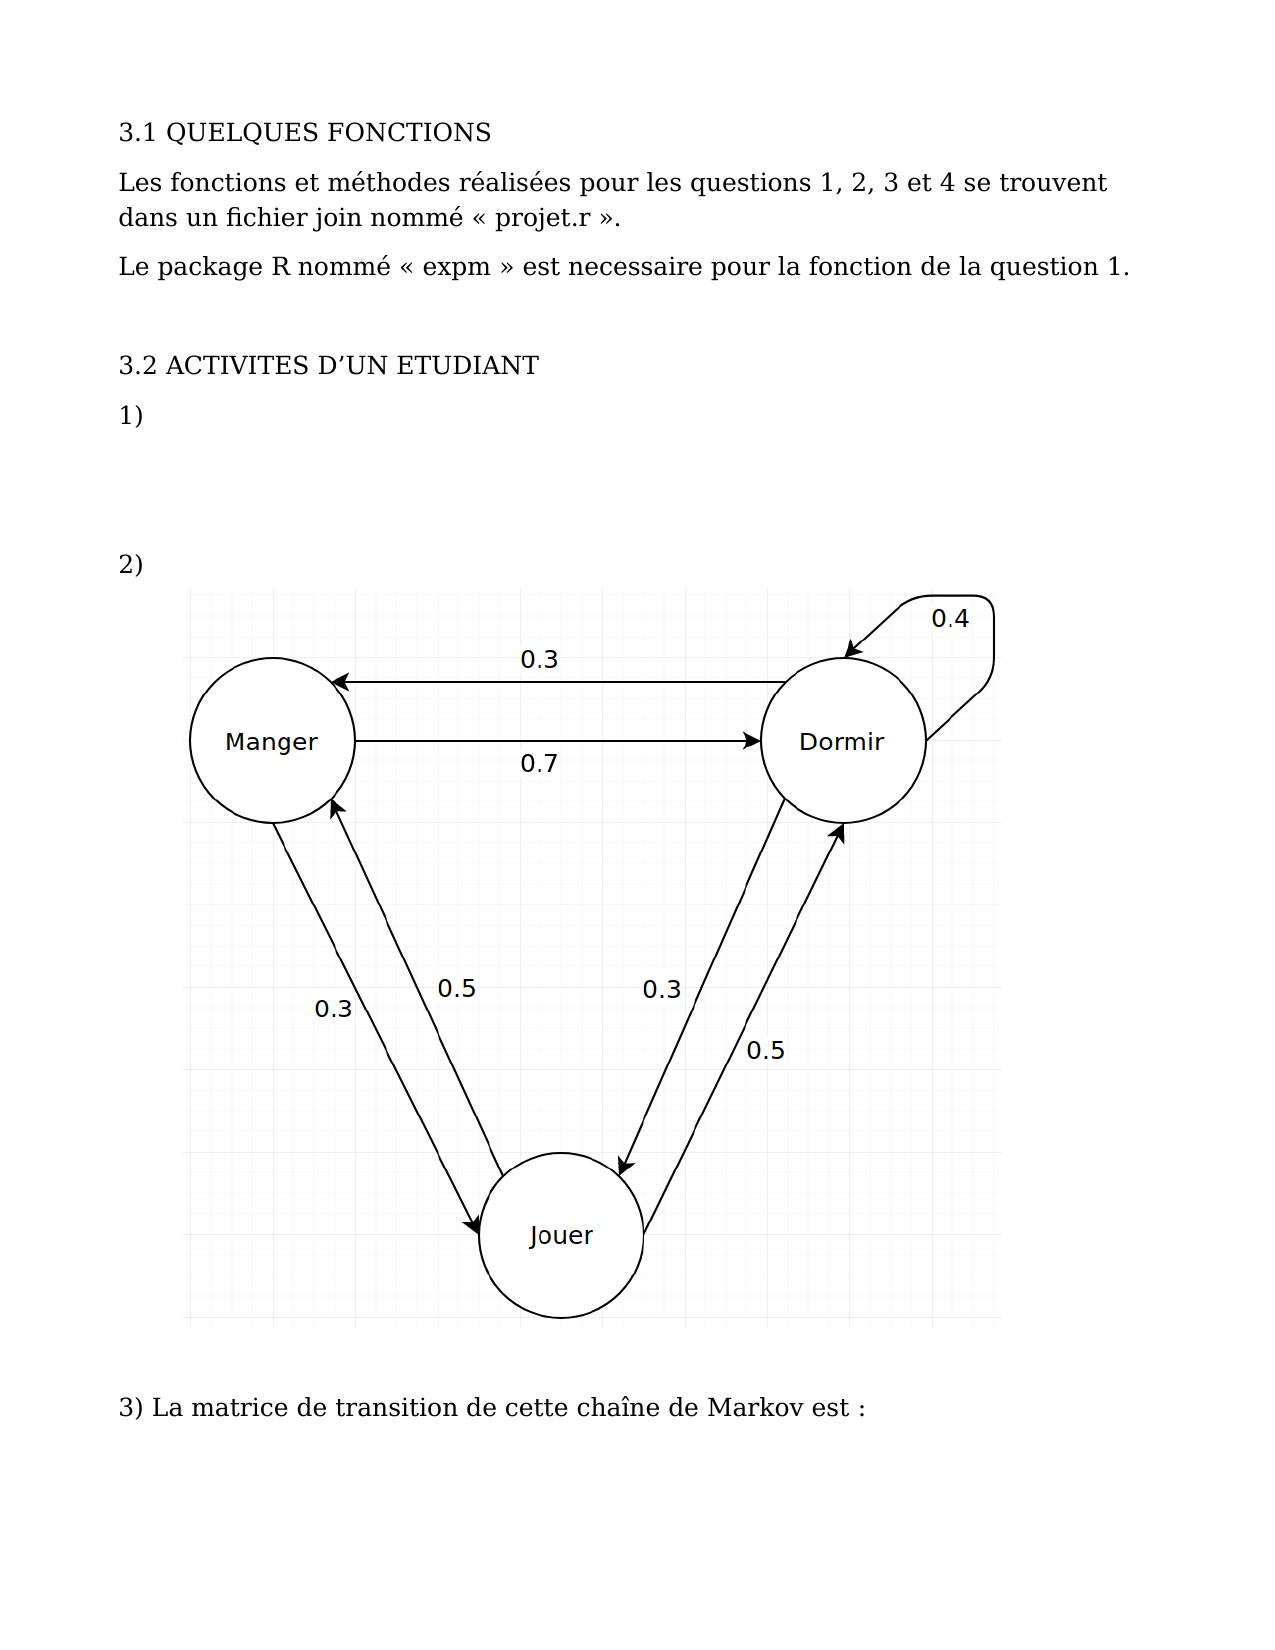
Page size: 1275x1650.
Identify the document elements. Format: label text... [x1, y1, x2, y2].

text Le package R nommé « expm » est necessaire pour la fonction de la question 1. [118, 252, 1157, 281]
picture [182, 588, 1002, 1327]
text 1) [118, 401, 1157, 430]
text 3) La matrice de transition de cette chaîne de Markov est : [118, 1393, 1157, 1422]
text 2) [118, 550, 1157, 579]
text 3.2 ACTIVITES D’UN ETUDIANT [118, 351, 1157, 381]
text Les fonctions et méthodes réalisées pour les questions 1, 2, 3 et 4 se trouvent dans un fichier join nommé « projet.r ». [118, 168, 1157, 232]
text 3.1 QUELQUES FONCTIONS [118, 118, 1157, 147]
